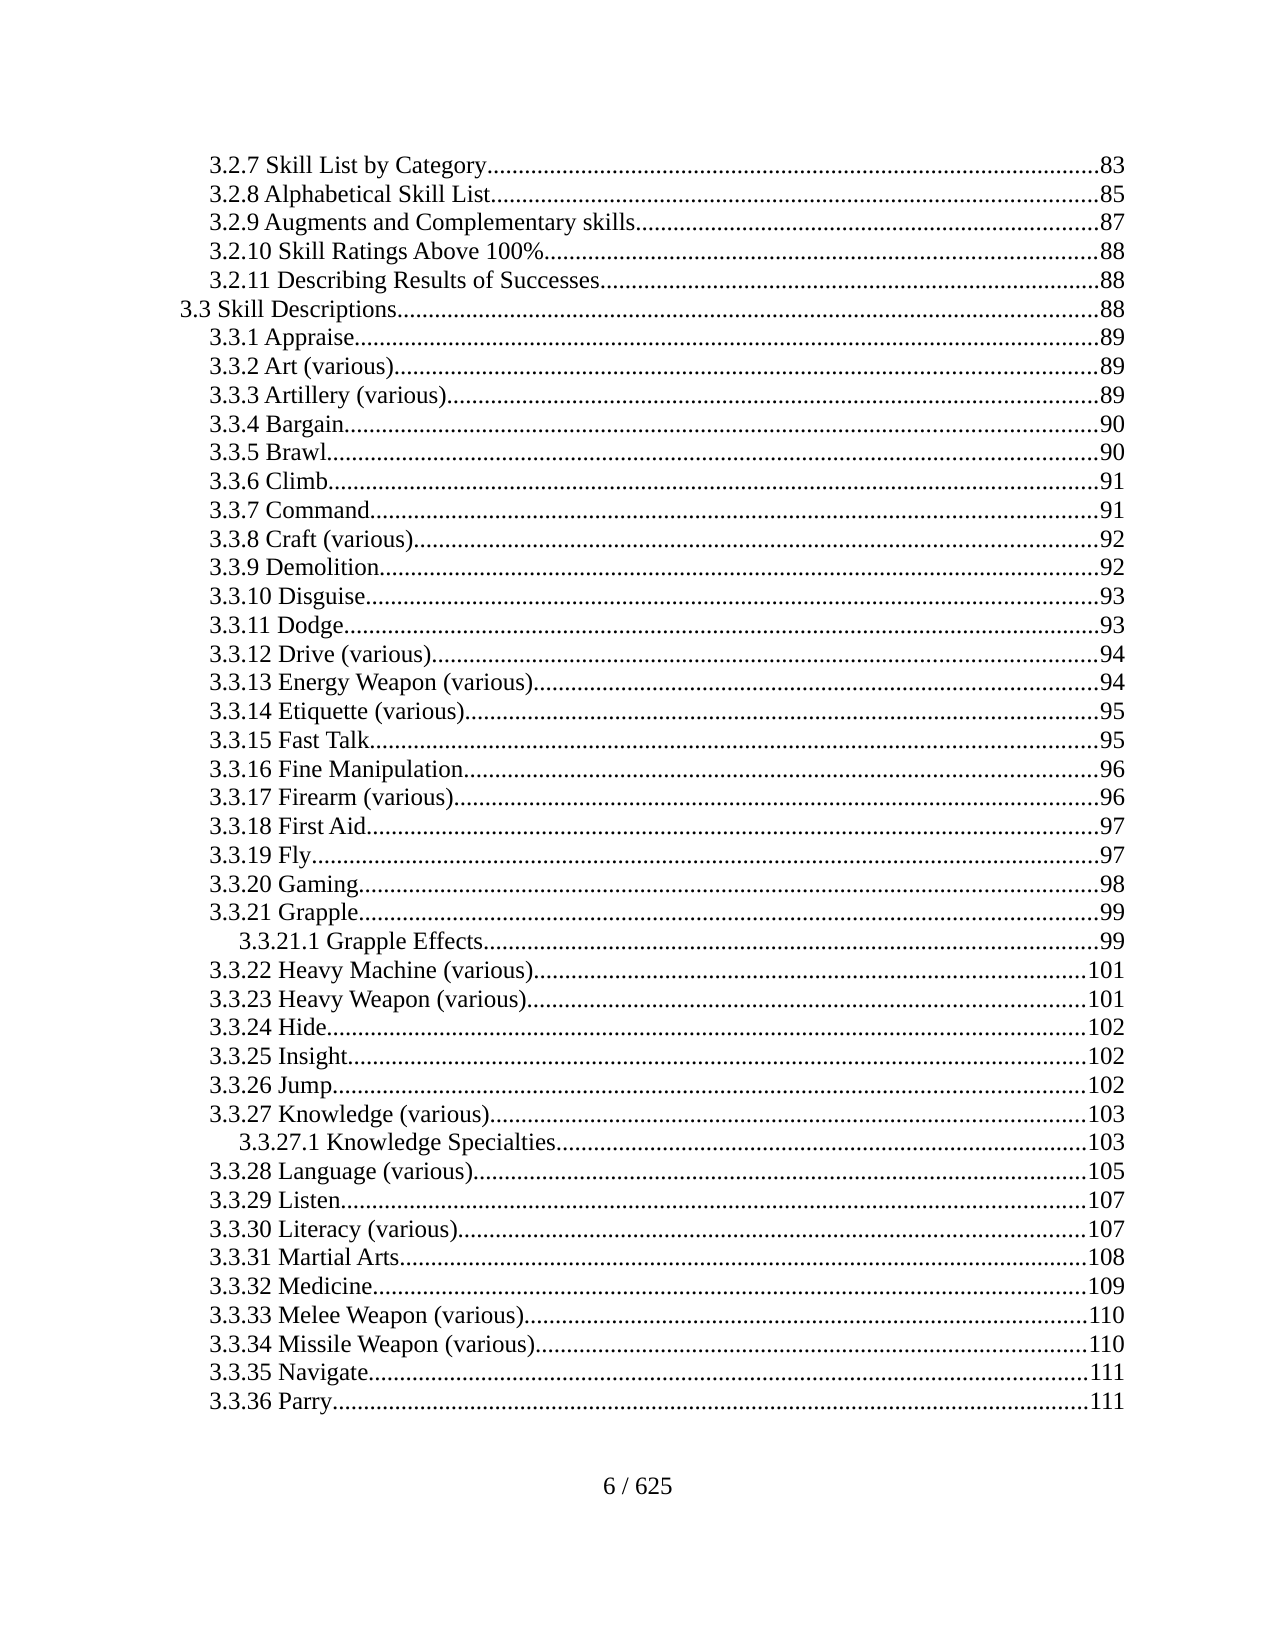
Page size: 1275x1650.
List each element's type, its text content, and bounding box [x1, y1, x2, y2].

text 3.3.34 Missile Weapon (various) 110 [209, 1329, 1125, 1357]
text 3.3.35 Navigate 111 [209, 1357, 1125, 1386]
text 3.3.33 Melee Weapon (various) 110 [209, 1300, 1125, 1329]
text 3.3.15 Fast Talk 95 [209, 725, 1125, 754]
text 3.3.30 Literacy (various) 107 [209, 1214, 1125, 1242]
text 3.3.10 Disguise 93 [209, 581, 1125, 610]
text 3.3.8 Craft (various) 92 [209, 524, 1125, 552]
text 3.2.9 Augments and Complementary skills 87 [209, 207, 1125, 236]
text 3.3.13 Energy Weapon (various) 94 [209, 667, 1125, 696]
text 3.3.24 Hide 102 [209, 1012, 1125, 1041]
text 3.3.9 Demolition 92 [209, 552, 1125, 581]
text 3.3.28 Language (various) 105 [209, 1156, 1125, 1185]
text 3.3.6 Climb 91 [209, 466, 1125, 495]
text 3.3.3 Artillery (various) 89 [209, 380, 1125, 409]
text 3.3.29 Listen 107 [209, 1185, 1125, 1214]
text 3.3.25 Insight 102 [209, 1041, 1125, 1070]
text 3.3.36 Parry 111 [209, 1386, 1125, 1415]
text 3.3.7 Command 91 [209, 495, 1125, 524]
text 3.3.4 Bargain 90 [209, 409, 1125, 437]
text 3.3.22 Heavy Machine (various) 101 [209, 955, 1125, 984]
text 3.3.2 Art (various) 89 [209, 351, 1125, 380]
text 3.3.23 Heavy Weapon (various) 101 [209, 984, 1125, 1012]
text 3.3.17 Firearm (various) 96 [209, 782, 1125, 811]
text 3.3.31 Martial Arts 108 [209, 1242, 1125, 1271]
text 3.2.11 Describing Results of Successes 88 [209, 265, 1125, 294]
text 3.3.11 Dodge 93 [209, 610, 1125, 639]
text 3.3.26 Jump 102 [209, 1070, 1125, 1099]
text 3.2.7 Skill List by Category 83 [209, 150, 1125, 179]
text 3.3.21.1 Grapple Effects 99 [238, 926, 1125, 955]
text 3.2.8 Alphabetical Skill List 85 [209, 179, 1125, 207]
text 3.3.21 Grapple 99 [209, 897, 1125, 926]
text 3.3.5 Brawl 90 [209, 437, 1125, 466]
text 3.2.10 Skill Ratings Above 100% 88 [209, 236, 1125, 265]
text 3.3.27.1 Knowledge Specialties 103 [238, 1127, 1125, 1156]
text 3.3.12 Drive (various) 94 [209, 639, 1125, 667]
text 3.3.19 Fly 97 [209, 840, 1125, 869]
text 3.3 Skill Descriptions 88 [179, 294, 1125, 322]
text 3.3.16 Fine Manipulation 96 [209, 754, 1125, 782]
text 3.3.14 Etiquette (various) 95 [209, 696, 1125, 725]
text 3.3.18 First Aid 97 [209, 811, 1125, 840]
text 3.3.27 Knowledge (various) 103 [209, 1099, 1125, 1127]
text 3.3.20 Gaming 98 [209, 869, 1125, 897]
text 3.3.1 Appraise 89 [209, 322, 1125, 351]
text 3.3.32 Medicine 109 [209, 1271, 1125, 1300]
